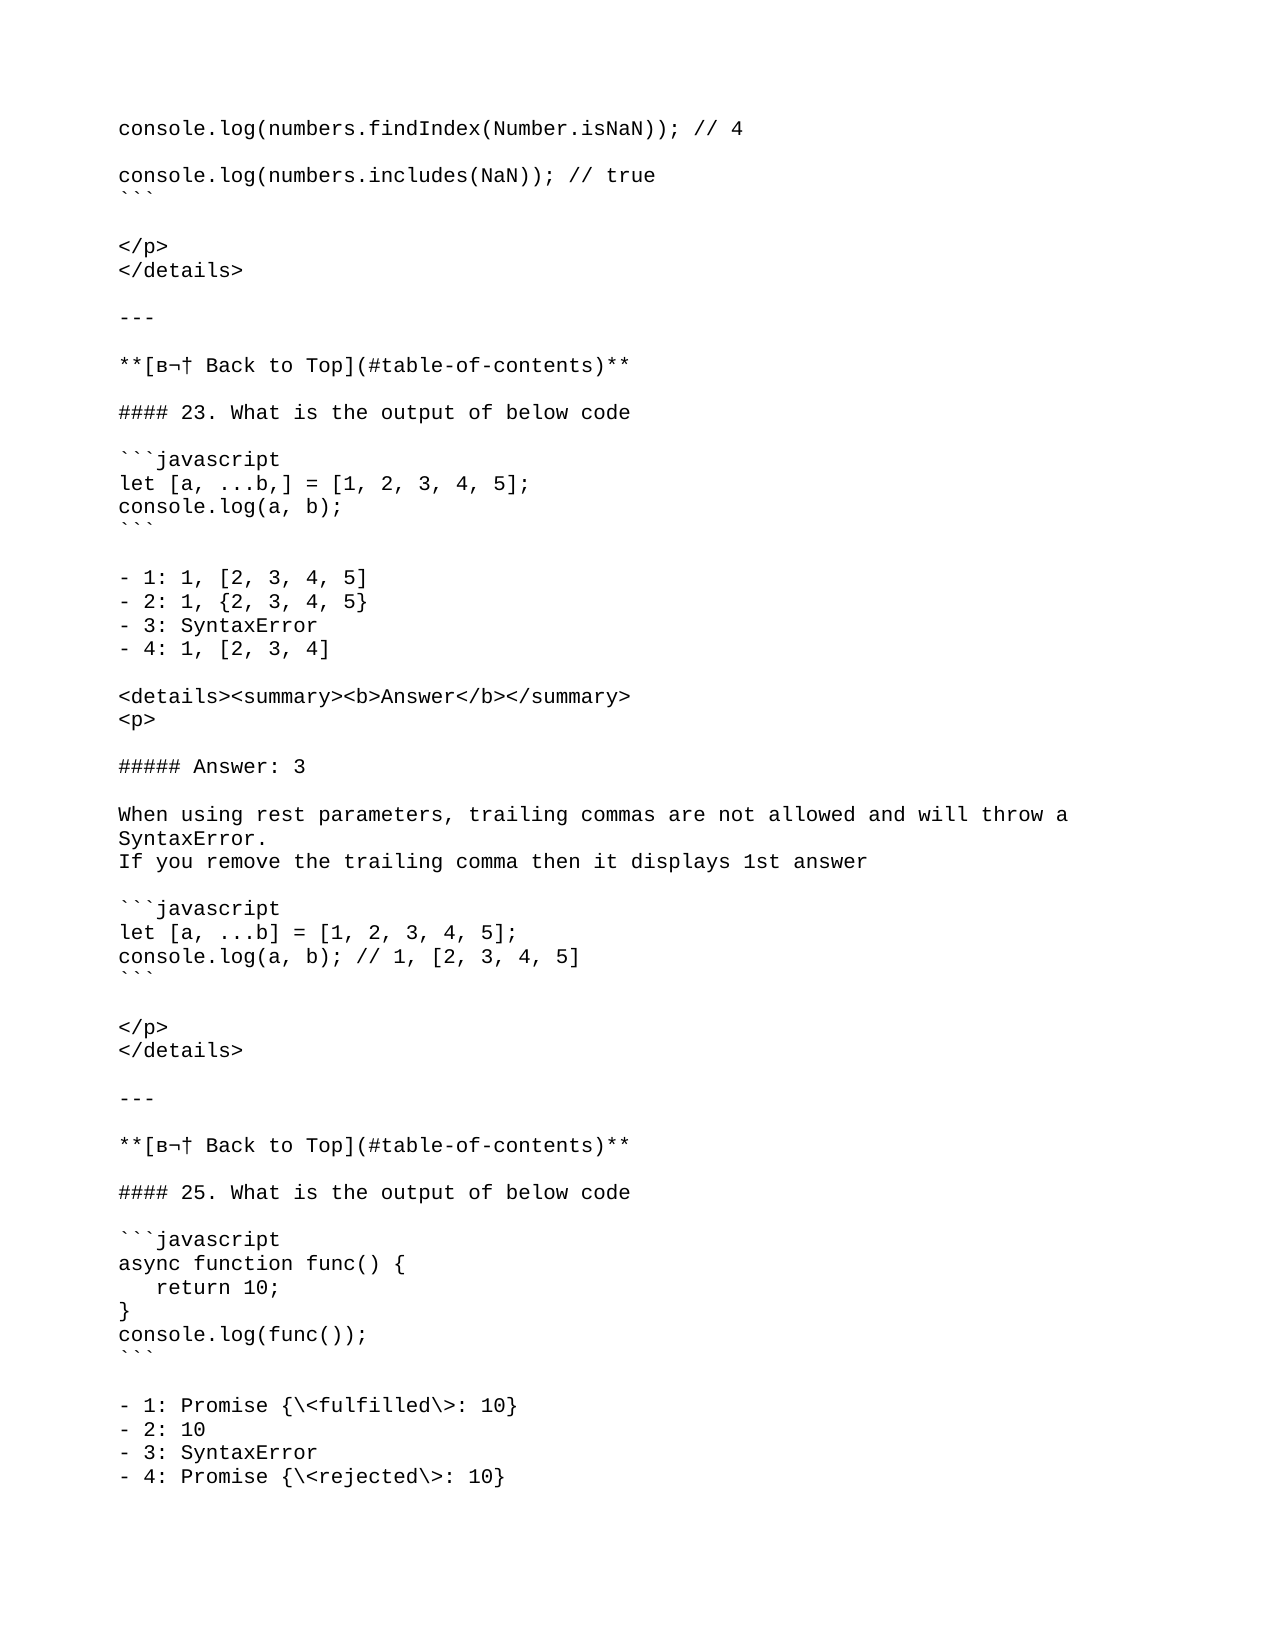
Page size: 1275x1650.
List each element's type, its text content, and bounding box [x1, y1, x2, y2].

text let [a, ...b] = [1, 2, 3, 4, 5]; [118, 922, 1157, 946]
text ``` [118, 969, 1157, 993]
text - 2: 1, {2, 3, 4, 5} [118, 591, 1157, 615]
text console.log(a, b); // 1, [2, 3, 4, 5] [118, 946, 1157, 969]
text <details><summary><b>Answer</b></summary> [118, 686, 1157, 709]
text - 4: Promise {\<rejected\>: 10} [118, 1466, 1157, 1489]
text --- [118, 1088, 1157, 1111]
text return 10; [118, 1277, 1157, 1300]
text ```javascript [118, 1229, 1157, 1253]
text <p> [118, 709, 1157, 733]
text ```javascript [118, 449, 1157, 473]
text - 2: 10 [118, 1419, 1157, 1442]
text - 3: SyntaxError [118, 615, 1157, 638]
text #### 25. What is the output of below code [118, 1182, 1157, 1206]
text - 1: 1, [2, 3, 4, 5] [118, 567, 1157, 591]
text - 3: SyntaxError [118, 1442, 1157, 1466]
text </details> [118, 1040, 1157, 1064]
text } [118, 1300, 1157, 1324]
text console.log(func()); [118, 1324, 1157, 1348]
text ##### Answer: 3 [118, 757, 1157, 780]
text If you remove the trailing comma then it displays 1st answer [118, 851, 1157, 875]
text console.log(numbers.findIndex(Number.isNaN)); // 4 [118, 118, 1157, 142]
text When using rest parameters, trailing commas are not allowed and will throw a SyntaxError. [118, 804, 1157, 851]
text --- [118, 307, 1157, 331]
text console.log(a, b); [118, 496, 1157, 520]
text **[в¬† Back to Top](#table-of-contents)** [118, 354, 1157, 378]
text ``` [118, 1348, 1157, 1371]
text ``` [118, 189, 1157, 213]
text ```javascript [118, 898, 1157, 922]
text </p> [118, 236, 1157, 260]
text **[в¬† Back to Top](#table-of-contents)** [118, 1135, 1157, 1158]
text - 1: Promise {\<fulfilled\>: 10} [118, 1395, 1157, 1419]
text </p> [118, 1017, 1157, 1040]
text </details> [118, 260, 1157, 284]
text ``` [118, 520, 1157, 544]
text - 4: 1, [2, 3, 4] [118, 638, 1157, 662]
text #### 23. What is the output of below code [118, 402, 1157, 426]
text console.log(numbers.includes(NaN)); // true [118, 165, 1157, 189]
text async function func() { [118, 1253, 1157, 1277]
text let [a, ...b,] = [1, 2, 3, 4, 5]; [118, 473, 1157, 496]
